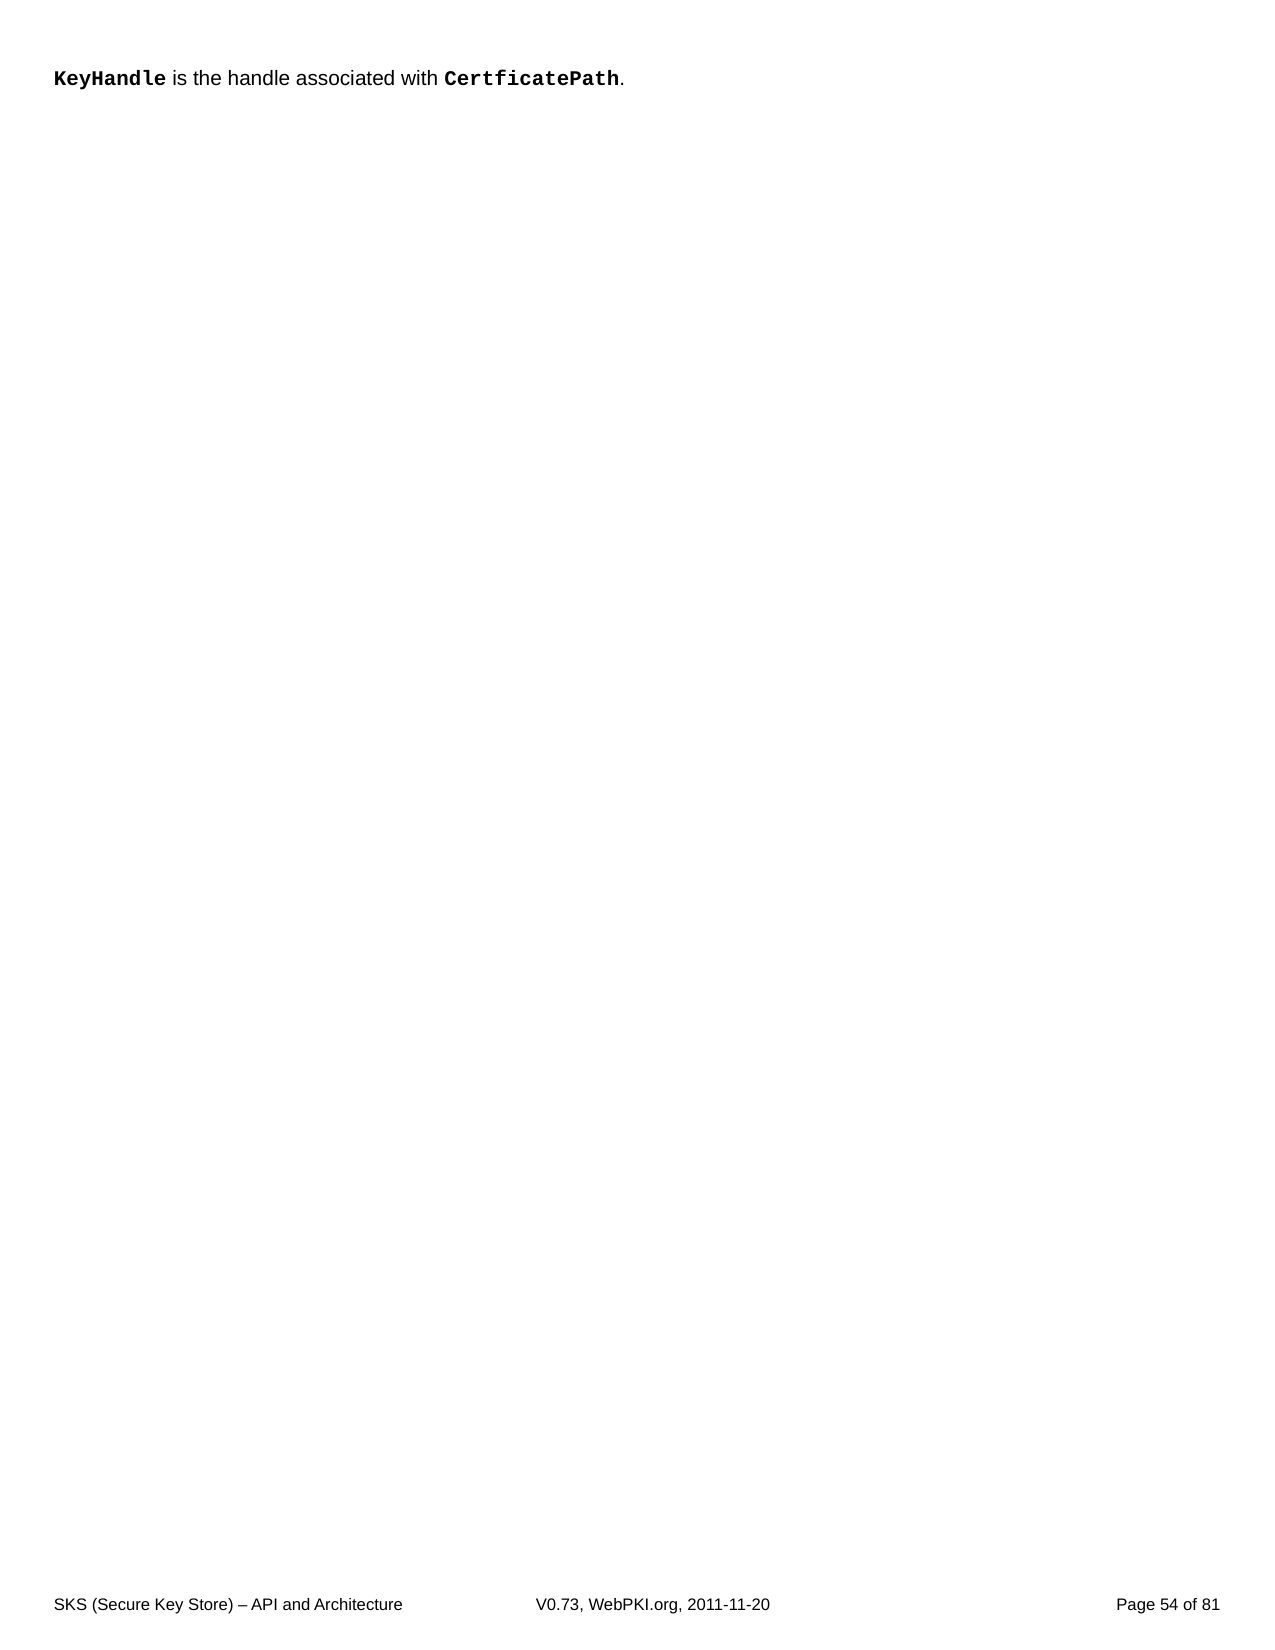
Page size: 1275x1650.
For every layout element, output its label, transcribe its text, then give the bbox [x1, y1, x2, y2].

text KeyHandle is the handle associated with CertficatePath. [54, 66, 1221, 92]
